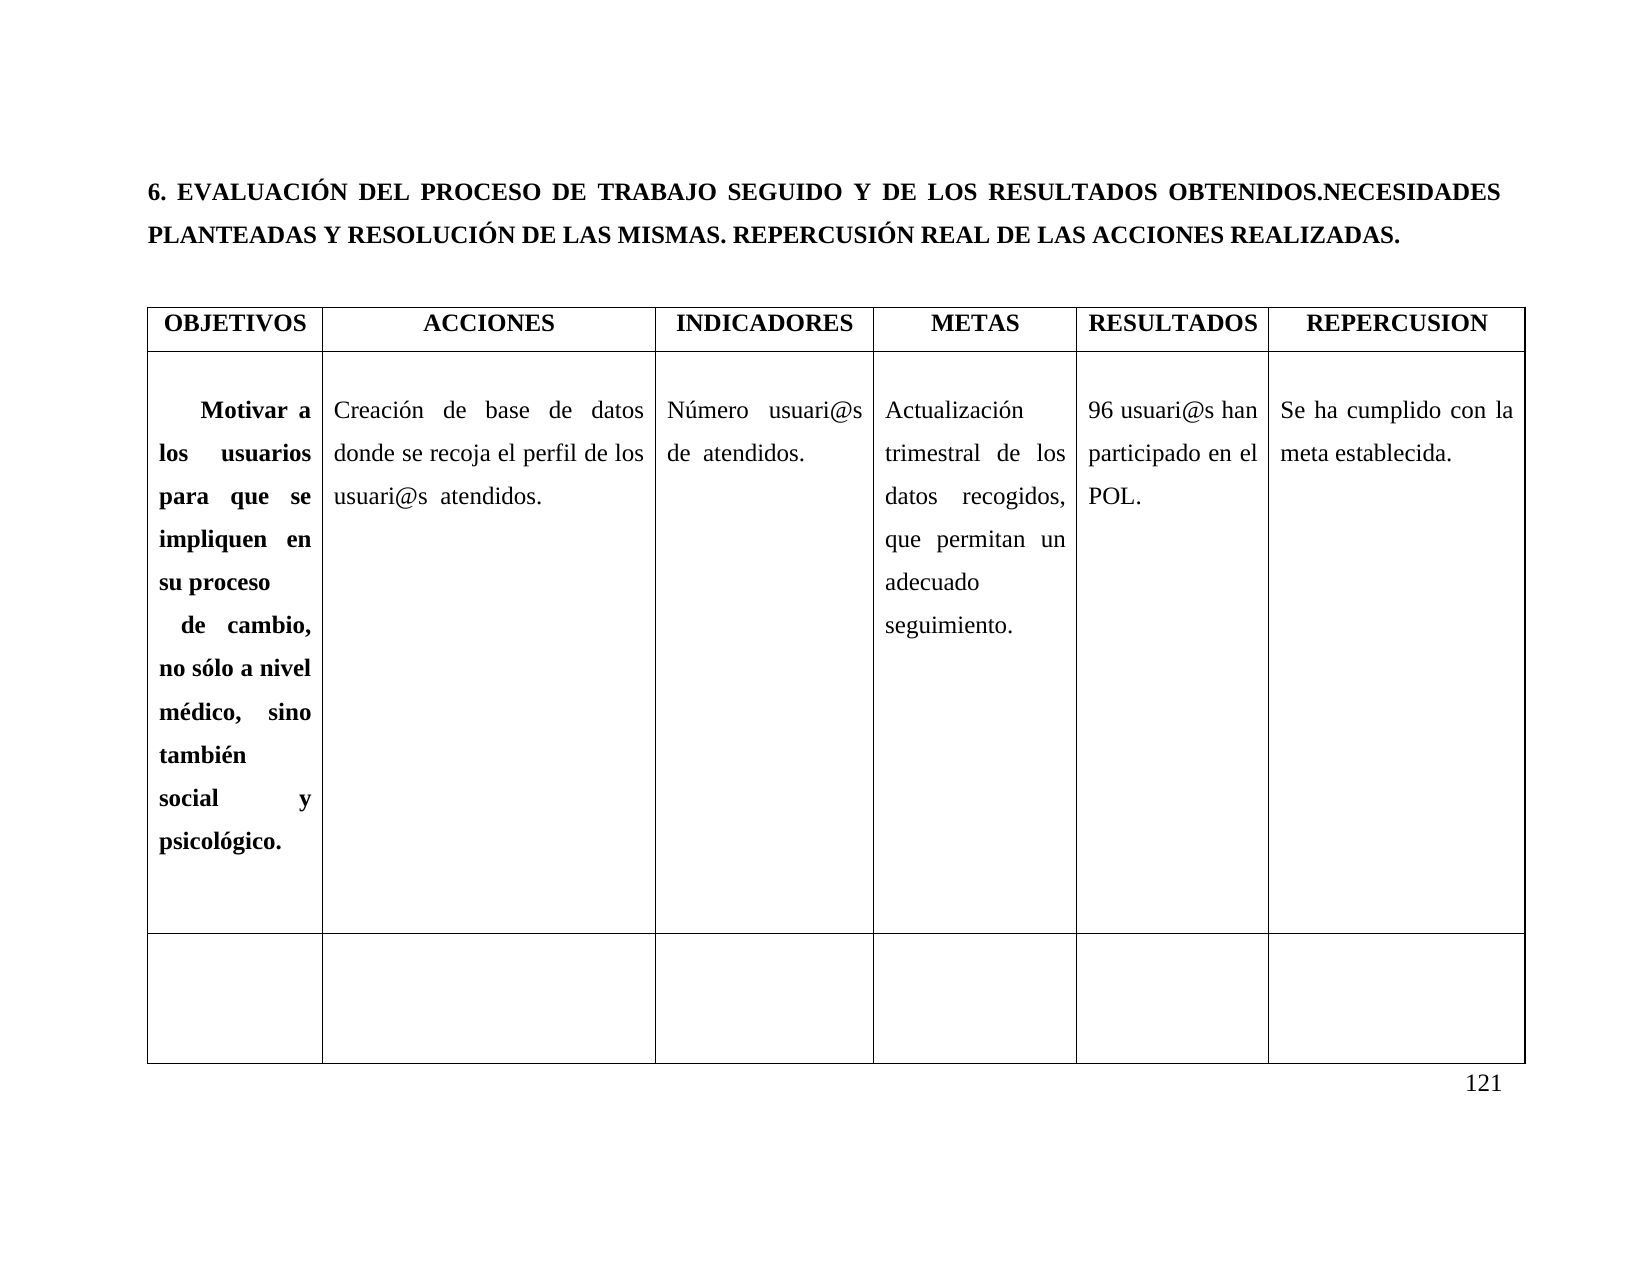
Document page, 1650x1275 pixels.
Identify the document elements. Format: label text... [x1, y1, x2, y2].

table_cell [1269, 934, 1524, 1063]
table_header REPERCUSION [1269, 308, 1524, 351]
text 6. EVALUACIÓN DEL PROCESO DE TRABAJO SEGUIDO Y DE LOS RESULTADOS OBTENIDOS.NECESIDADES PLANTEADAS Y RESOLUCIÓN DE LAS MISMAS. REPERCUSIÓN REAL DE LAS ACCIONES REALIZADAS. [148, 177, 1502, 249]
table_cell Actualización trimestral de los datos recogidos, que permitan un adecuado seguimiento. [874, 352, 1076, 933]
table_header OBJETIVOS [148, 308, 322, 351]
table_cell [656, 934, 873, 1063]
table_cell Número usuari@s de atendidos. [656, 352, 873, 933]
table_cell Se ha cumplido con la meta establecida. [1269, 352, 1524, 933]
table_cell Motivar a los usuarios para que se impliquen en su proceso de cambio, no sólo a nivel médico, sino también social y psicológico. [148, 352, 322, 933]
table_header METAS [874, 308, 1076, 351]
table_header RESULTADOS [1077, 308, 1268, 351]
table_header INDICADORES [656, 308, 873, 351]
table_cell [874, 934, 1076, 1063]
table_cell 96 usuari@s han participado en el POL. [1077, 352, 1268, 933]
table_cell Creación de base de datos donde se recoja el perfil de los usuari@s atendidos. [323, 352, 655, 933]
table_cell [148, 934, 322, 1063]
table_cell [323, 934, 655, 1063]
table_cell [1077, 934, 1268, 1063]
table_header ACCIONES [323, 308, 655, 351]
